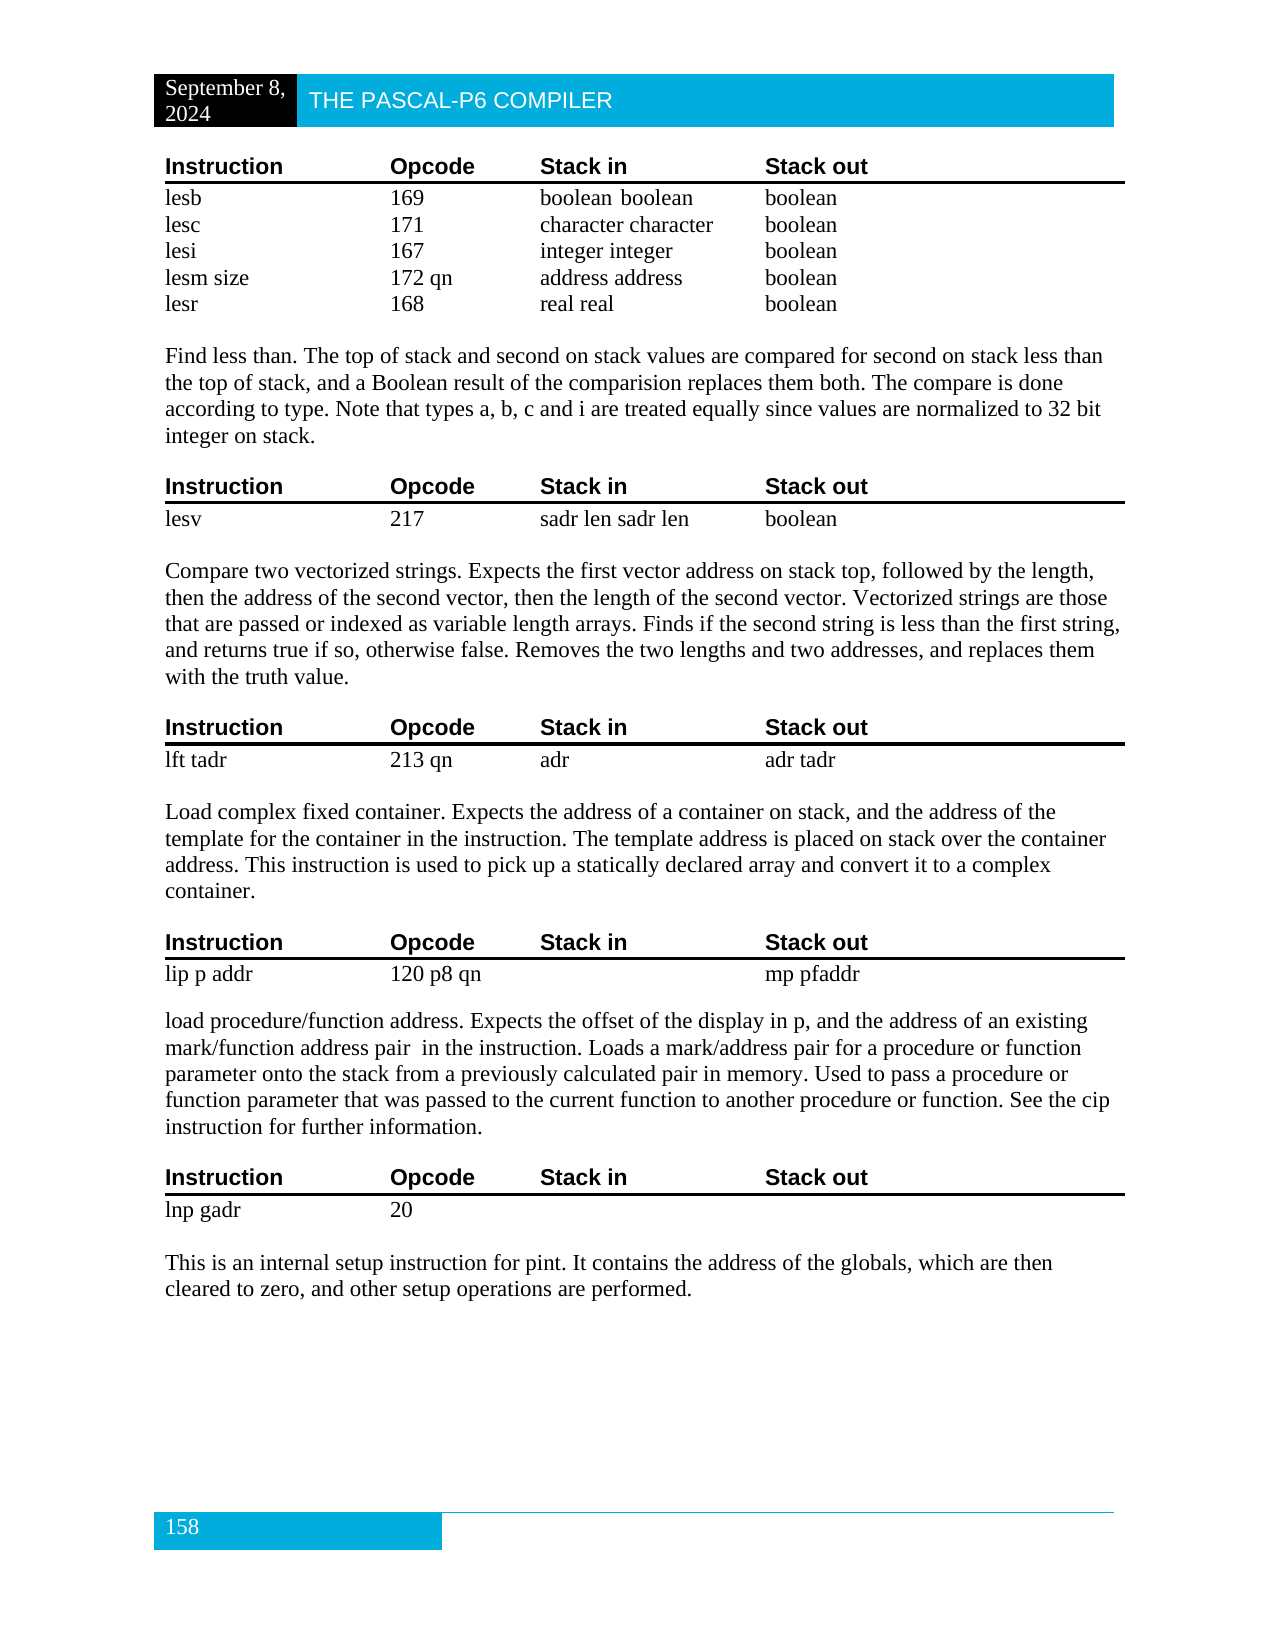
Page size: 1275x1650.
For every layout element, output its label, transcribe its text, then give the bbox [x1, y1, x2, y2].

text load procedure/function address. Expects the offset of the display in p, and the address of an existing mark/function address pair in the instruction. Loads a mark/address pair for a procedure or function parameter onto the stack from a previously calculated pair in memory. Used to pass a procedure or function parameter that was passed to the current function to another procedure or function. See the cip instruction for further information. [165, 1007, 1125, 1139]
text Compare two vectorized strings. Expects the first vector address on stack top, followed by the length, then the address of the second vector, then the length of the second vector. Vectorized strings are those that are passed or indexed as variable length arrays. Finds if the second string is less than the first string, and returns true if so, otherwise false. Removes the two lengths and two addresses, and replaces them with the truth value. [165, 557, 1125, 689]
text lnp gadr 20 [165, 1196, 1125, 1222]
text Instruction Opcode Stack in Stack out [165, 473, 1125, 501]
text Instruction Opcode Stack in Stack out [165, 1164, 1125, 1193]
text Instruction Opcode Stack in Stack out [165, 153, 1125, 181]
text Instruction Opcode Stack in Stack out [165, 929, 1125, 957]
text lesi 167 integer integer boolean [165, 237, 1125, 263]
text lft tadr 213 qn adr adr tadr [165, 746, 1125, 772]
text Load complex fixed container. Expects the address of a container on stack, and the address of the template for the container in the instruction. The template address is placed on stack over the container address. This instruction is used to pick up a statically declared array and convert it to a complex container. [165, 798, 1125, 904]
text lip p addr 120 p8 qn mp pfaddr [165, 960, 1125, 987]
text This is an internal setup instruction for pint. It contains the address of the globals, which are then cleared to zero, and other setup operations are performed. [165, 1248, 1125, 1301]
text Instruction Opcode Stack in Stack out [165, 714, 1125, 742]
text Find less than. The top of stack and second on stack values are compared for second on stack less than the top of stack, and a Boolean result of the comparision replaces them both. The compare is done according to type. Note that types a, b, c and i are treated equally since values are normalized to 32 bit integer on stack. [165, 343, 1125, 448]
text lesc 171 character character boolean [165, 211, 1125, 237]
text lesr 168 real real boolean [165, 290, 1125, 316]
text lesb 169 boolean boolean boolean [165, 184, 1125, 211]
text lesv 217 sadr len sadr len boolean [165, 504, 1125, 531]
text lesm size 172 qn address address boolean [165, 263, 1125, 290]
